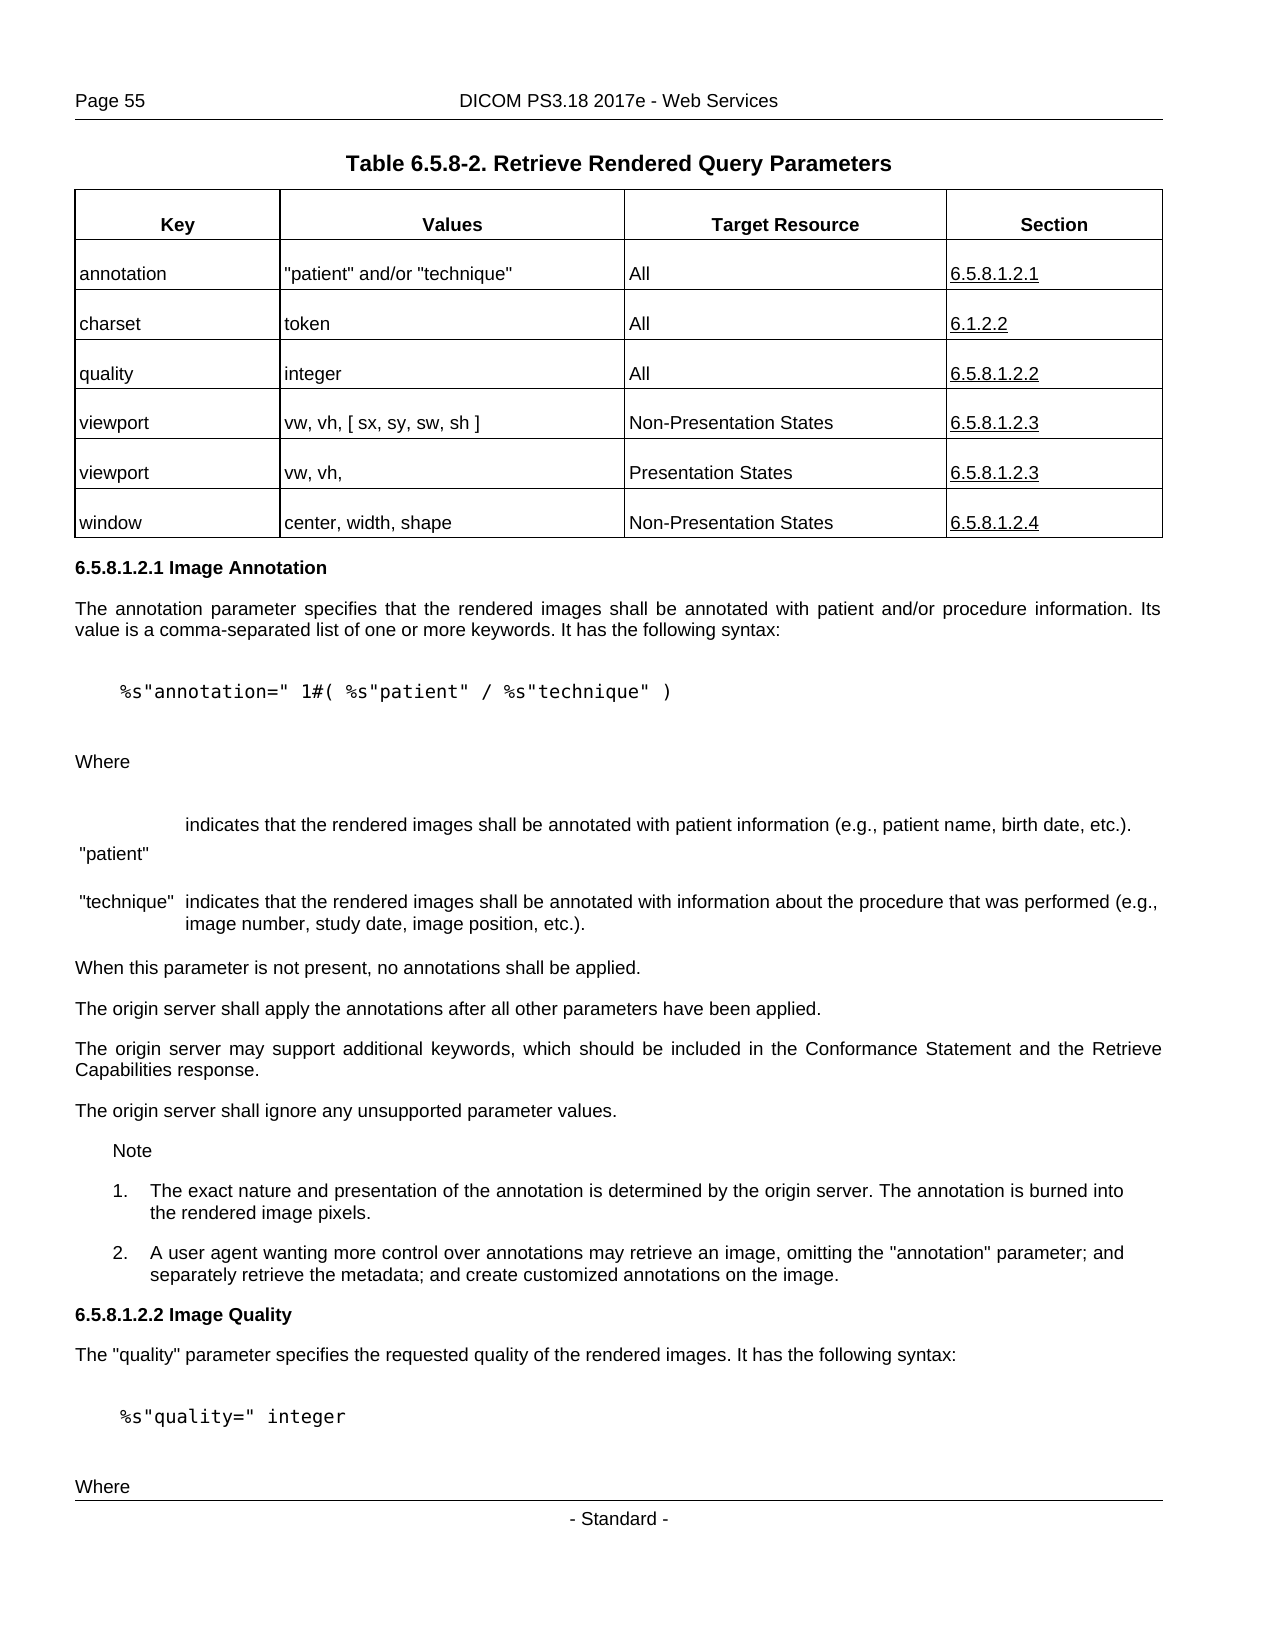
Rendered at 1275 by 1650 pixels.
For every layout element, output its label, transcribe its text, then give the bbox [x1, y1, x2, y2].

table_cell 6.1.2.2 [947, 290, 1162, 338]
table_cell 6.5.8.1.2.3 [947, 439, 1162, 487]
table_cell vw, vh, [281, 439, 624, 487]
text Where [75, 750, 1162, 772]
table_header Key [76, 190, 279, 239]
table_cell All [625, 340, 946, 388]
table_cell 6.5.8.1.2.1 [947, 240, 1162, 289]
text The origin server shall apply the annotations after all other parameters have been applied. [75, 997, 1162, 1019]
table_cell 6.5.8.1.2.2 [947, 340, 1162, 388]
table_cell 6.5.8.1.2.4 [947, 489, 1162, 537]
table_cell indicates that the rendered images shall be annotated with information about the procedure that was performed (e.g., image number, study date, image position, etc.). [181, 868, 1162, 938]
text The annotation parameter specifies that the rendered images shall be annotated with patient and/or procedure information. Its value is a comma-separated list of one or more keywords. It has the following syntax: [75, 597, 1162, 640]
table_cell viewport [76, 439, 279, 487]
text 6.5.8.1.2.1 Image Annotation [75, 557, 1162, 578]
text %s"quality=" integer [75, 1384, 1162, 1457]
table_cell vw, vh, [ sx, sy, sw, sh ] [281, 389, 624, 438]
text The origin server shall ignore any unsupported parameter values. [75, 1099, 1162, 1121]
text 6.5.8.1.2.2 Image Quality [75, 1304, 1162, 1326]
table_cell annotation [76, 240, 279, 289]
list The exact nature and presentation of the annotation is determined by the origin server. The annotation is burned into the rendered image pixels. [112, 1180, 1125, 1223]
table_cell "technique" [75, 868, 181, 938]
table_header Section [947, 190, 1162, 239]
table_cell All [625, 240, 946, 289]
table_cell Presentation States [625, 439, 946, 487]
table_cell center, width, shape [281, 489, 624, 537]
list A user agent wanting more control over annotations may retrieve an image, omitting the "annotation" parameter; and separately retrieve the metadata; and create customized annotations on the image. [112, 1242, 1125, 1285]
table_cell window [76, 489, 279, 537]
table_cell Non-Presentation States [625, 389, 946, 438]
text The "quality" parameter specifies the requested quality of the rendered images. It has the following syntax: [75, 1344, 1162, 1366]
table_header Target Resource [625, 190, 946, 239]
text The origin server may support additional keywords, which should be included in the Conformance Statement and the Retrieve Capabilities response. [75, 1038, 1162, 1081]
table_cell integer [281, 340, 624, 388]
table_cell charset [76, 290, 279, 338]
table_header Values [281, 190, 624, 239]
table_cell quality [76, 340, 279, 388]
table_cell token [281, 290, 624, 338]
table_header indicates that the rendered images shall be annotated with patient information (e.g., patient name, birth date, etc.). [181, 791, 1162, 868]
table_cell Non-Presentation States [625, 489, 946, 537]
text %s"annotation=" 1#( %s"patient" / %s"technique" ) [75, 659, 1162, 732]
text Note [112, 1140, 1125, 1161]
table_cell "patient" and/or "technique" [281, 240, 624, 289]
text Table 6.5.8-2. Retrieve Rendered Query Parameters [75, 150, 1162, 176]
text When this parameter is not present, no annotations shall be applied. [75, 957, 1162, 979]
table_header "patient" [75, 791, 181, 868]
table_cell 6.5.8.1.2.3 [947, 389, 1162, 438]
table_cell viewport [76, 389, 279, 438]
text Where [75, 1476, 1162, 1497]
table_cell All [625, 290, 946, 338]
